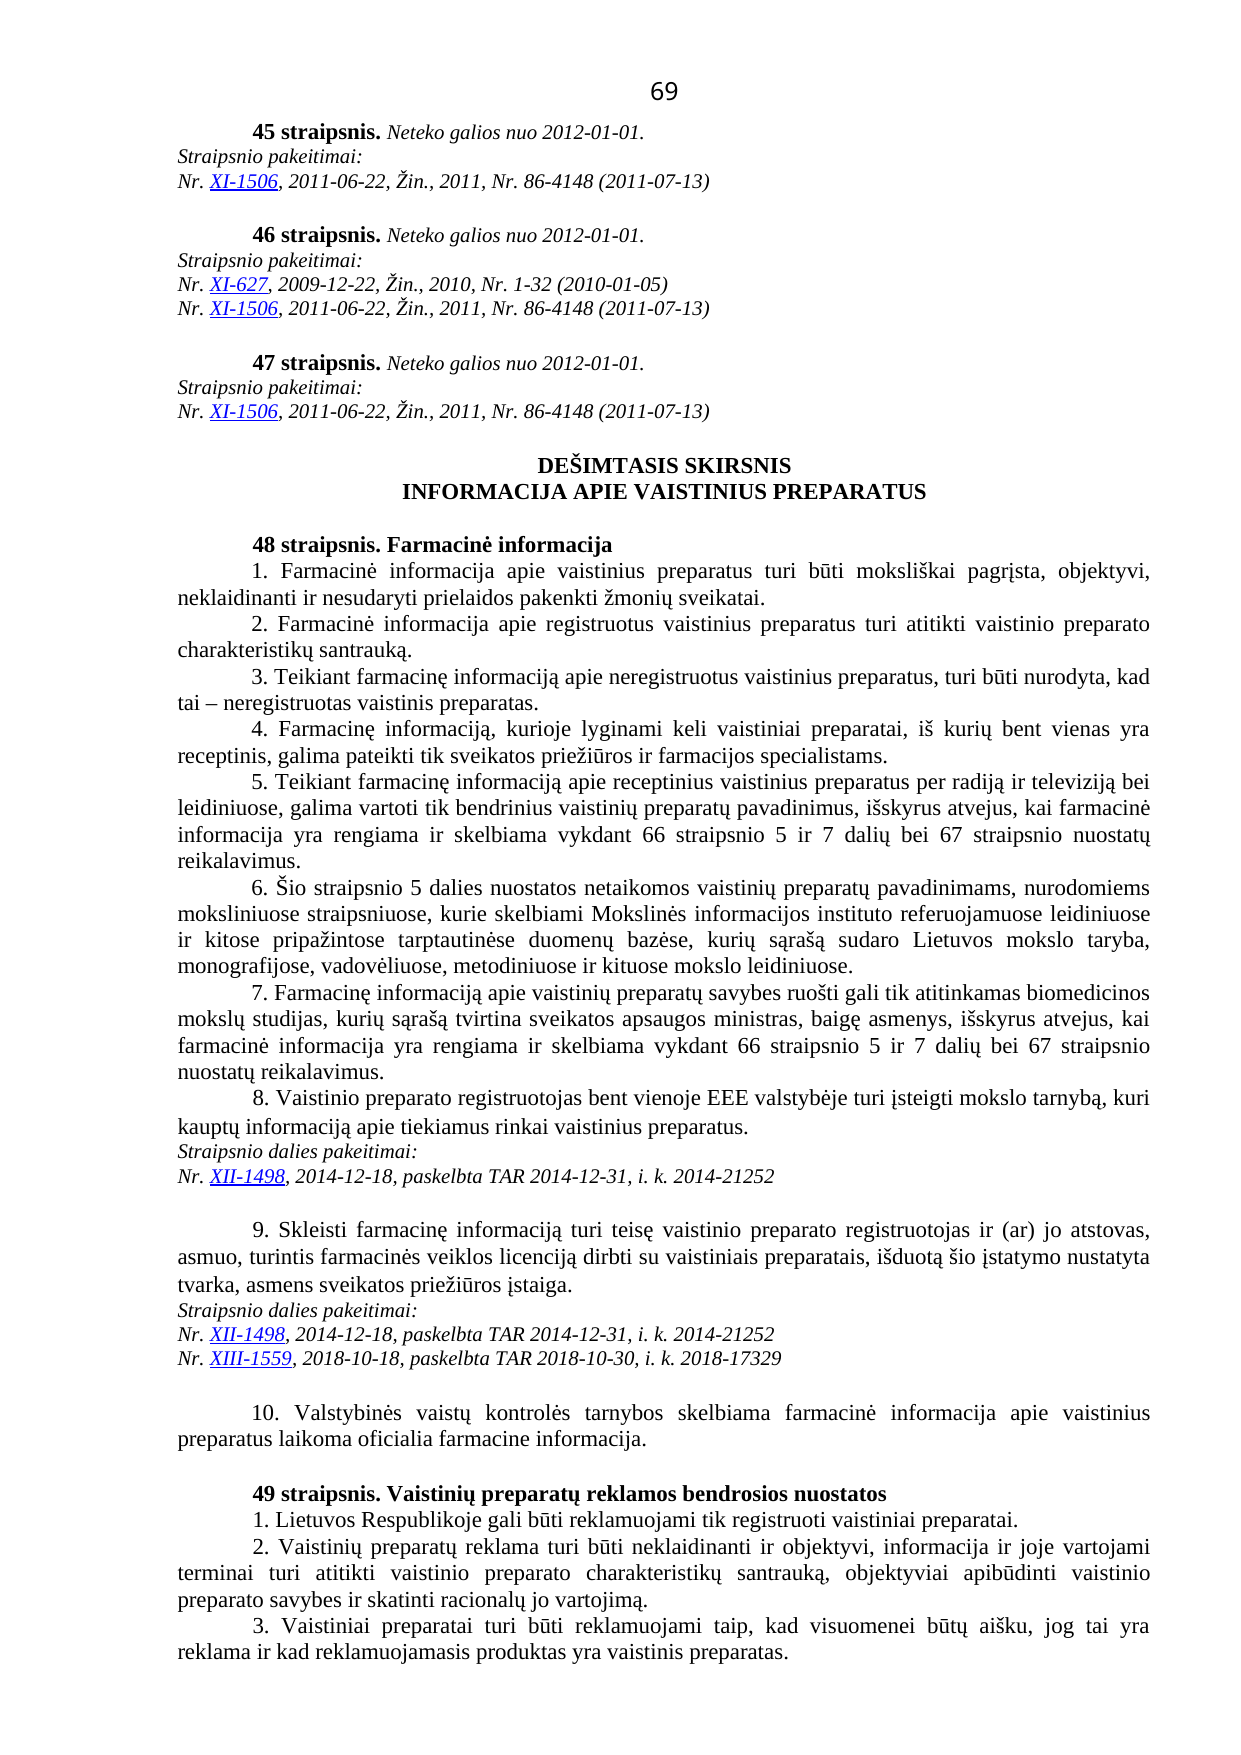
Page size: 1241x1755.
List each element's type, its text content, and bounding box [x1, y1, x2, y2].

text 48 straipsnis. Farmacinė informacija [177, 531, 1152, 557]
text Nr. XI-1506, 2011-06-22, Žin., 2011, Nr. 86-4148 (2011-07-13) [177, 399, 1152, 423]
text Straipsnio dalies pakeitimai: [177, 1139, 1152, 1163]
text 3. Vaistiniai preparatai turi būti reklamuojami taip, kad visuomenei būtų aišku, jog tai yra reklama ir kad reklamuojamasis produktas yra vaistinis preparatas. [177, 1612, 1152, 1665]
text Nr. XII-1498, 2014-12-18, paskelbta TAR 2014-12-31, i. k. 2014-21252 [177, 1163, 1152, 1188]
text DEŠIMTASIS SKIRSNIS [177, 452, 1152, 478]
text 6. Šio straipsnio 5 dalies nuostatos netaikomos vaistinių preparatų pavadinimams, nurodomiems moksliniuose straipsniuose, kurie skelbiami Mokslinės informacijos instituto referuojamuose leidiniuose ir kitose pripažintose tarptautinėse duomenų bazėse, kurių sąrašą sudaro Lietuvos mokslo taryba, monografijose, vadovėliuose, metodiniuose ir kituose mokslo leidiniuose. [177, 873, 1152, 979]
text 46 straipsnis. Neteko galios nuo 2012-01-01. [252, 221, 1152, 248]
text 8. Vaistinio preparato registruotojas bent vienoje EEE valstybėje turi įsteigti mokslo tarnybą, kuri kauptų informaciją apie tiekiamus rinkai vaistinius preparatus. [177, 1084, 1152, 1139]
text 4. Farmacinę informaciją, kurioje lyginami keli vaistiniai preparatai, iš kurių bent vienas yra receptinis, galima pateikti tik sveikatos priežiūros ir farmacijos specialistams. [177, 715, 1152, 768]
text 10. Valstybinės vaistų kontrolės tarnybos skelbiama farmacinė informacija apie vaistinius preparatus laikoma oficialia farmacine informacija. [177, 1399, 1152, 1451]
text Nr. XII-1498, 2014-12-18, paskelbta TAR 2014-12-31, i. k. 2014-21252 [177, 1322, 1152, 1346]
text 3. Teikiant farmacinę informaciją apie neregistruotus vaistinius preparatus, turi būti nurodyta, kad tai – neregistruotas vaistinis preparatas. [177, 663, 1152, 715]
text Nr. XI-1506, 2011-06-22, Žin., 2011, Nr. 86-4148 (2011-07-13) [177, 296, 1152, 320]
text Nr. XIII-1559, 2018-10-18, paskelbta TAR 2018-10-30, i. k. 2018-17329 [177, 1346, 1152, 1370]
text 45 straipsnis. Neteko galios nuo 2012-01-01. [252, 118, 1152, 144]
text Straipsnio pakeitimai: [177, 248, 1152, 272]
text Straipsnio dalies pakeitimai: [177, 1298, 1152, 1322]
text 9. Skleisti farmacinę informaciją turi teisę vaistinio preparato registruotojas ir (ar) jo atstovas, asmuo, turintis farmacinės veiklos licenciją dirbti su vaistiniais preparatais, išduotą šio įstatymo nustatyta tvarka, asmens sveikatos priežiūros įstaiga. [177, 1216, 1152, 1298]
text 2. Vaistinių preparatų reklama turi būti neklaidinanti ir objektyvi, informacija ir joje vartojami terminai turi atitikti vaistinio preparato charakteristikų santrauką, objektyviai apibūdinti vaistinio preparato savybes ir skatinti racionalų jo vartojimą. [177, 1533, 1152, 1612]
text 7. Farmacinę informaciją apie vaistinių preparatų savybes ruošti gali tik atitinkamas biomedicinos mokslų studijas, kurių sąrašą tvirtina sveikatos apsaugos ministras, baigę asmenys, išskyrus atvejus, kai farmacinė informacija yra rengiama ir skelbiama vykdant 66 straipsnio 5 ir 7 dalių bei 67 straipsnio nuostatų reikalavimus. [177, 979, 1152, 1084]
text 5. Teikiant farmacinę informaciją apie receptinius vaistinius preparatus per radiją ir televiziją bei leidiniuose, galima vartoti tik bendrinius vaistinių preparatų pavadinimus, išskyrus atvejus, kai farmacinė informacija yra rengiama ir skelbiama vykdant 66 straipsnio 5 ir 7 dalių bei 67 straipsnio nuostatų reikalavimus. [177, 768, 1152, 873]
text 1. Lietuvos Respublikoje gali būti reklamuojami tik registruoti vaistiniai preparatai. [177, 1507, 1152, 1533]
text 1. Farmacinė informacija apie vaistinius preparatus turi būti moksliškai pagrįsta, objektyvi, neklaidinanti ir nesudaryti prielaidos pakenkti žmonių sveikatai. [177, 557, 1152, 610]
text 49 straipsnis. Vaistinių preparatų reklamos bendrosios nuostatos [177, 1480, 1152, 1507]
text Nr. XI-1506, 2011-06-22, Žin., 2011, Nr. 86-4148 (2011-07-13) [177, 168, 1152, 193]
text 47 straipsnis. Neteko galios nuo 2012-01-01. [252, 349, 1152, 375]
text INFORMACIJA APIE VAISTINIUS PREPARATUS [177, 478, 1152, 504]
text 2. Farmacinė informacija apie registruotus vaistinius preparatus turi atitikti vaistinio preparato charakteristikų santrauką. [177, 610, 1152, 663]
text Nr. XI-627, 2009-12-22, Žin., 2010, Nr. 1-32 (2010-01-05) [177, 272, 1152, 296]
text Straipsnio pakeitimai: [177, 144, 1152, 168]
text Straipsnio pakeitimai: [177, 375, 1152, 399]
